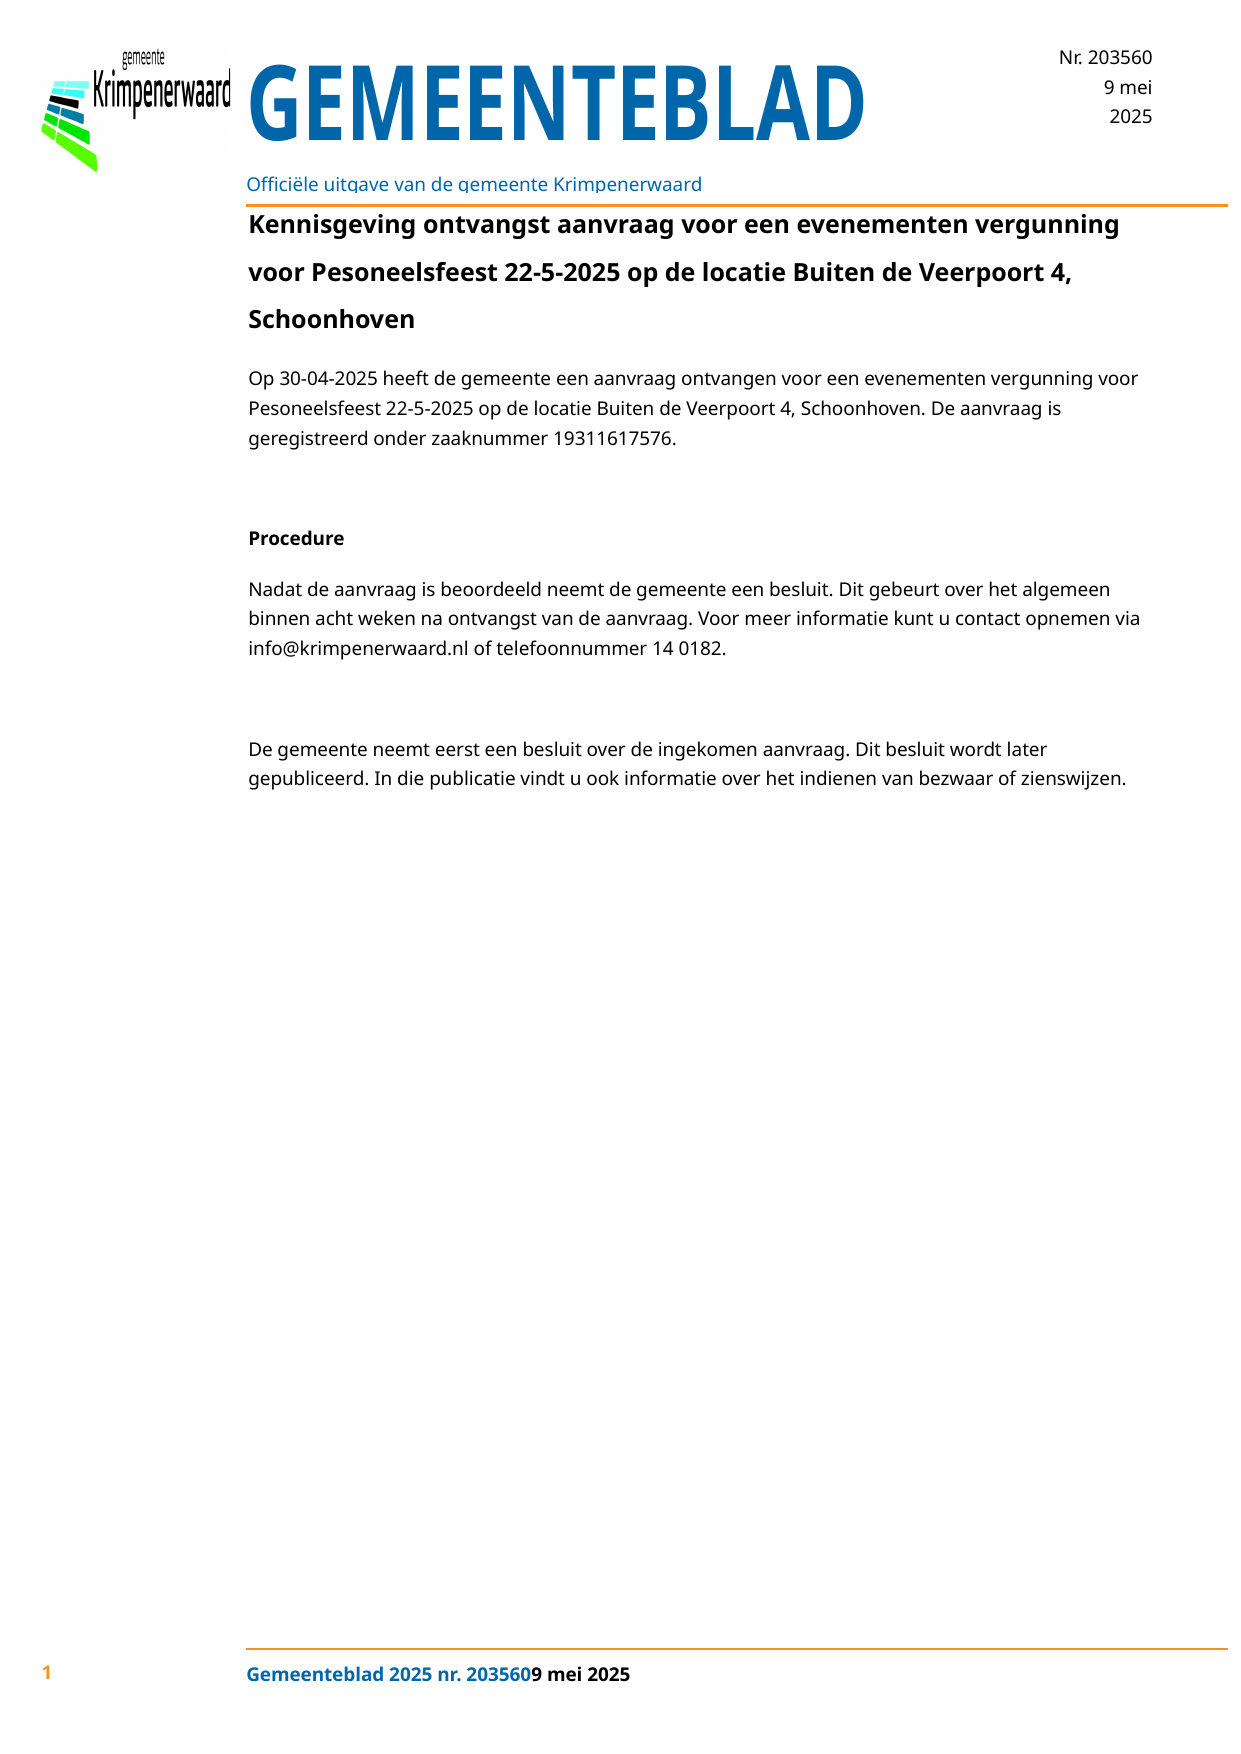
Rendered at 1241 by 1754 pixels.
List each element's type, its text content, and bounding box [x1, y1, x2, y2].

text Nadat de aanvraag is beoordeeld neemt de gemeente een besluit. Dit gebeurt over het algemeen binnen acht weken na ontvangst van de aanvraag. Voor meer informatie kunt u contact opnemen via info@krimpenerwaard.nl of telefoonnummer 14 0182. [248, 576, 1152, 661]
picture [41, 47, 231, 172]
text Procedure [248, 526, 1152, 551]
text De gemeente neemt eerst een besluit over de ingekomen aanvraag. Dit besluit wordt later gepubliceerd. In die publicatie vindt u ook informatie over het indienen van bezwaar of zienswijzen. [248, 736, 1152, 791]
text Kennisgeving ontvangst aanvraag voor een evenementen vergunning voor Pesoneelsfeest 22-5-2025 op de locatie Buiten de Veerpoort 4, Schoonhoven [248, 207, 1152, 336]
text Op 30-04-2025 heeft de gemeente een aanvraag ontvangen voor een evenementen vergunning voor Pesoneelsfeest 22-5-2025 op de locatie Buiten de Veerpoort 4, Schoonhoven. De aanvraag is geregistreerd onder zaaknummer 19311617576. [248, 366, 1152, 450]
